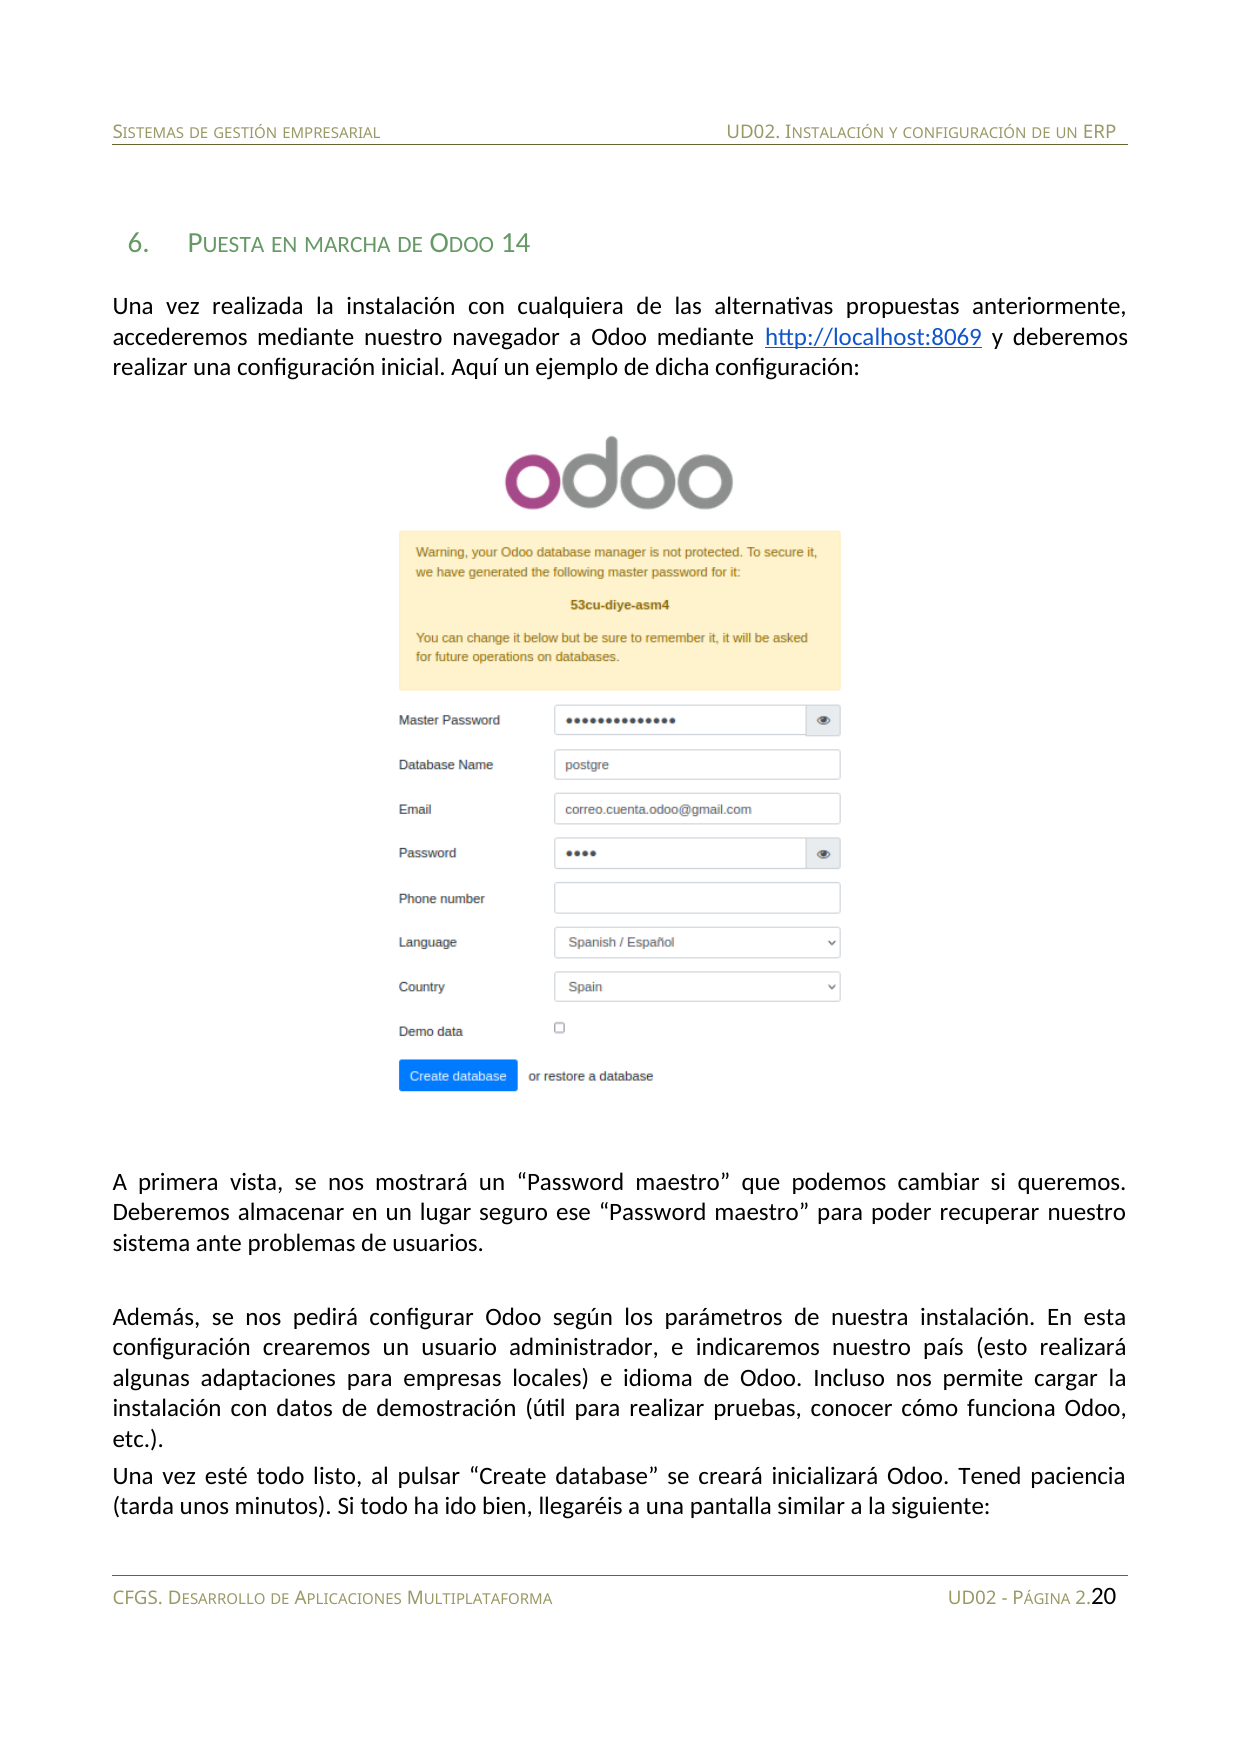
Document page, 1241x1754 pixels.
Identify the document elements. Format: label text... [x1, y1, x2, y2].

text A primera vista, se nos mostrará un “Password maestro” que podemos cambiar si queremos. Deberemos almacenar en un lugar seguro ese “Password maestro” para poder recuperar nuestro sistema ante problemas de usuarios. [112, 1166, 1128, 1257]
text Además, se nos pedirá configurar Odoo según los parámetros de nuestra instalación. En esta configuración crearemos un usuario administrador, e indicaremos nuestro país (esto realizará algunas adaptaciones para empresas locales) e idioma de Odoo. Incluso nos permite cargar la instalación con datos de demostración (útil para realizar pruebas, conocer cómo funciona Odoo, etc.). [112, 1301, 1128, 1453]
text Una vez esté todo listo, al pulsar “Create database” se creará inicializará Odoo. Tened paciencia (tarda unos minutos). Si todo ha ido bien, llegaréis a una pantalla similar a la siguiente: [112, 1460, 1128, 1521]
picture [378, 425, 862, 1123]
subtitle Puesta en marcha de Odoo 14 [150, 224, 1128, 260]
text Una vez realizada la instalación con cualquiera de las alternativas propuestas anteriormente, accederemos mediante nuestro navegador a Odoo mediante http://localhost:8069 y deberemos realizar una configuración inicial. Aquí un ejemplo de dicha configuración: [112, 290, 1128, 382]
